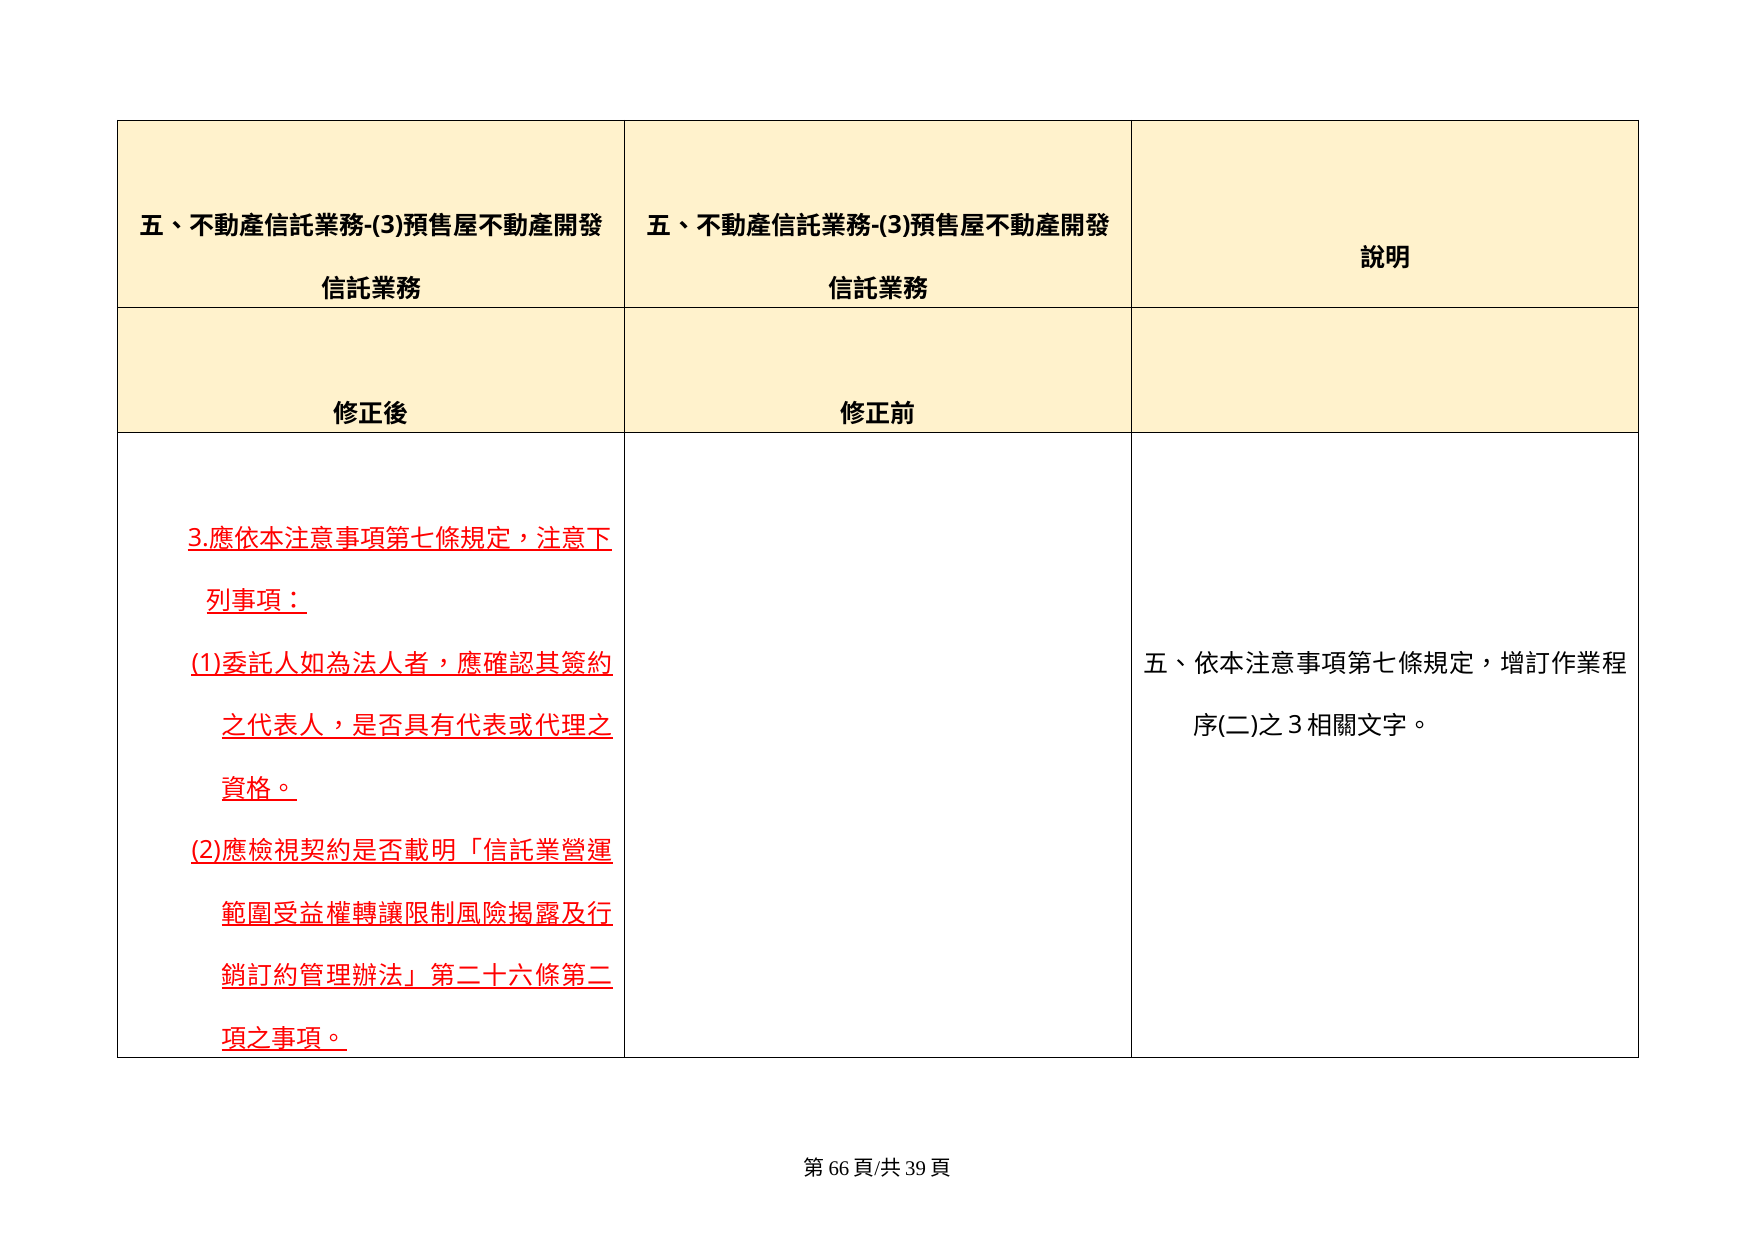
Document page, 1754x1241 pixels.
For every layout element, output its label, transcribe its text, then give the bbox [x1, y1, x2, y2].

table_header 說明 [1132, 121, 1638, 307]
table_cell 修正後 [118, 308, 624, 432]
table_cell 3.應依本注意事項第七條規定，注意下列事項： (1)委託人如為法人者，應確認其簽約之代表人，是否具有代表或代理之資格。 (2)應檢視契約是否載明「信託業營運範圍受益權轉讓限制風險揭露及行銷訂約管理辦法」第二十六條第二項之事項。 [118, 433, 624, 1057]
table_header 五、不動產信託業務-(3)預售屋不動產開發信託業務 [118, 121, 624, 307]
table_cell 修正前 [625, 308, 1131, 432]
table_cell 五、依本注意事項第七條規定，增訂作業程序(二)之3相關文字。 [1132, 433, 1638, 1057]
table_cell [1132, 308, 1638, 432]
table_cell [625, 433, 1131, 1057]
table_header 五、不動產信託業務-(3)預售屋不動產開發信託業務 [625, 121, 1131, 307]
